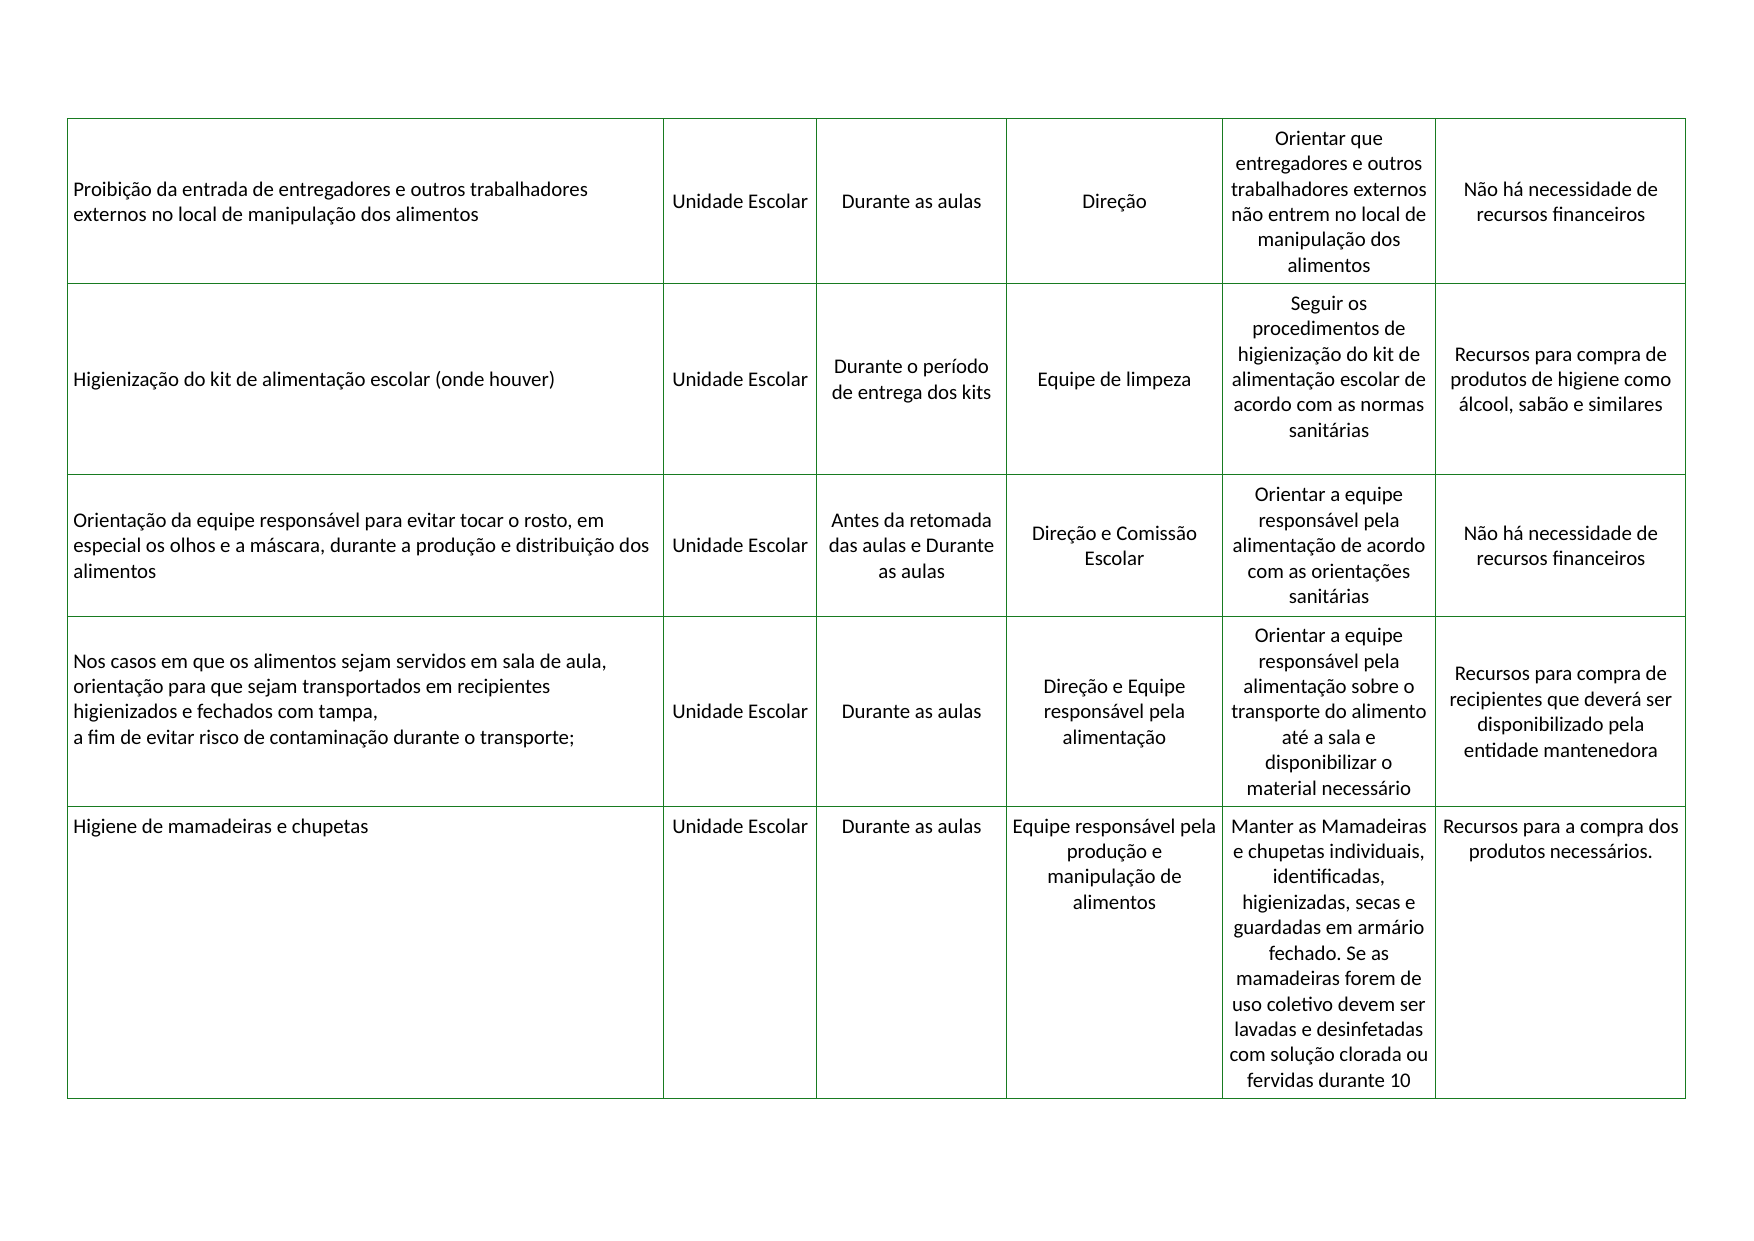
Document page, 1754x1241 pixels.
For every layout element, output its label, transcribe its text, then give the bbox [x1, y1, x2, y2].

table_cell Unidade Escolar [664, 807, 816, 1098]
table_cell Durante as aulas [817, 119, 1006, 283]
table_cell Higienização do kit de alimentação escolar (onde houver) [68, 284, 663, 473]
table_cell Equipe de limpeza [1007, 284, 1222, 473]
table_cell Não há necessidade de recursos financeiros [1436, 475, 1685, 616]
table_cell Recursos para compra de produtos de higiene como álcool, sabão e similares [1436, 284, 1685, 473]
table_cell Antes da retomada das aulas e Durante as aulas [817, 475, 1006, 616]
table_cell Seguir os procedimentos de higienização do kit de alimentação escolar de acordo com as normas sanitárias [1223, 284, 1435, 473]
table_cell Durante as aulas [817, 807, 1006, 1098]
table_cell Orientar a equipe responsável pela alimentação sobre o transporte do alimento até a sala e disponibilizar o material necessário [1223, 617, 1435, 806]
table_cell Durante as aulas [817, 617, 1006, 806]
table_cell Direção [1007, 119, 1222, 283]
table_cell Orientar a equipe responsável pela alimentação de acordo com as orientações sanitárias [1223, 475, 1435, 616]
table_cell Direção e Comissão Escolar [1007, 475, 1222, 616]
table_cell Unidade Escolar [664, 119, 816, 283]
table_cell Orientar que entregadores e outros trabalhadores externos não entrem no local de manipulação dos alimentos [1223, 119, 1435, 283]
table_cell Durante o período de entrega dos kits [817, 284, 1006, 473]
table_cell Equipe responsável pela produção e manipulação de alimentos [1007, 807, 1222, 1098]
table_cell Nos casos em que os alimentos sejam servidos em sala de aula, orientação para que sejam transportados em recipientes higienizados e fechados com tampa, a fim de evitar risco de contaminação durante o transporte; [68, 617, 663, 806]
table_cell Proibição da entrada de entregadores e outros trabalhadores externos no local de manipulação dos alimentos [68, 119, 663, 283]
table_cell Unidade Escolar [664, 617, 816, 806]
table_cell Não há necessidade de recursos financeiros [1436, 119, 1685, 283]
table_cell Higiene de mamadeiras e chupetas [68, 807, 663, 1098]
table_cell Unidade Escolar [664, 284, 816, 473]
table_cell Recursos para compra de recipientes que deverá ser disponibilizado pela entidade mantenedora [1436, 617, 1685, 806]
table_cell Recursos para a compra dos produtos necessários. [1436, 807, 1685, 1098]
table_cell Direção e Equipe responsável pela alimentação [1007, 617, 1222, 806]
table_cell Unidade Escolar [664, 475, 816, 616]
table_cell Manter as Mamadeiras e chupetas individuais, identificadas, higienizadas, secas e guardadas em armário fechado. Se as mamadeiras forem de uso coletivo devem ser lavadas e desinfetadas com solução clorada ou fervidas durante 10 [1223, 807, 1435, 1098]
table_cell Orientação da equipe responsável para evitar tocar o rosto, em especial os olhos e a máscara, durante a produção e distribuição dos alimentos [68, 475, 663, 616]
